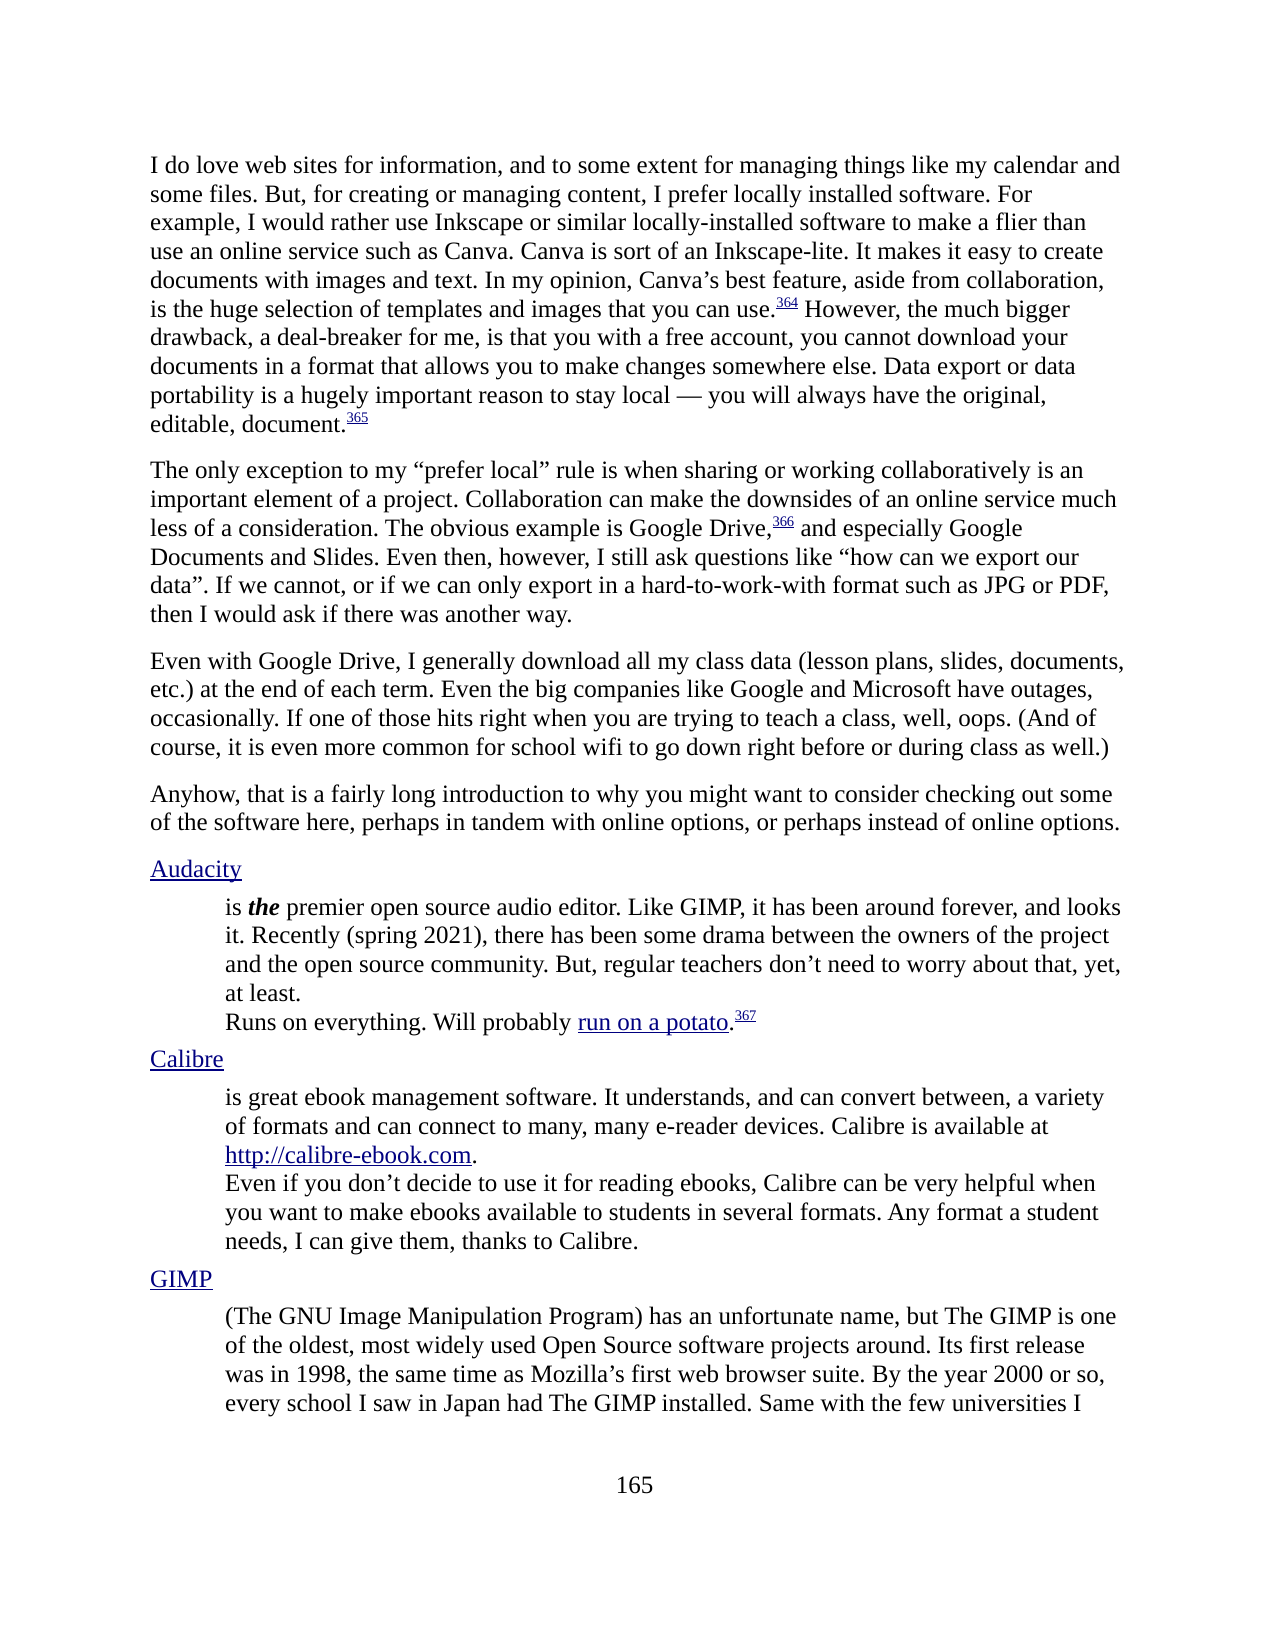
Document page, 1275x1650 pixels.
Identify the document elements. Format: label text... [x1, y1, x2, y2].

text GIMP [150, 1264, 1125, 1292]
text Even if you don’t decide to use it for reading ebooks, Calibre can be very helpful when you want to make ebooks available to students in several formats. Any format a student needs, I can give them, thanks to Calibre. [225, 1168, 1125, 1255]
text I do love web sites for information, and to some extent for managing things like my calendar and some files. But, for creating or managing content, I prefer locally installed software. For example, I would rather use Inkscape or similar locally-installed software to make a flier than use an online service such as Canva. Canva is sort of an Inkscape-lite. It makes it easy to create documents with images and text. In my opinion, Canva’s best feature, aside from collaboration, is the huge selection of templates and images that you can use.364 However, the much bigger drawback, a deal-breaker for me, is that you with a free account, you cannot download your documents in a format that allows you to make changes somewhere else. Data export or data portability is a hugely important reason to stay local — you will always have the original, editable, document.365 [150, 150, 1125, 437]
text The only exception to my “prefer local” rule is when sharing or working collaboratively is an important element of a project. Collaboration can make the downsides of an online service much less of a consideration. The obvious example is Google Drive,366 and especially Google Documents and Slides. Even then, however, I still ask questions like “how can we export our data”. If we cannot, or if we can only export in a hard-to-work-with format such as JPG or PDF, then I would ask if there was another way. [150, 455, 1125, 628]
text is great ebook management software. It understands, and can convert between, a variety of formats and can connect to many, many e-reader devices. Calibre is available at http://calibre-ebook.com. [225, 1082, 1125, 1168]
text Anyhow, that is a fairly long introduction to why you might want to consider checking out some of the software here, perhaps in tandem with online options, or perhaps instead of online options. [150, 779, 1125, 836]
text is the premier open source audio editor. Like GIMP, it has been around forever, and looks it. Recently (spring 2021), there has been some drama between the owners of the project and the open source community. But, regular teachers don’t need to worry about that, yet, at least. [225, 892, 1125, 1007]
text (The GNU Image Manipulation Program) has an unfortunate name, but The GIMP is one of the oldest, most widely used Open Source software projects around. Its first release was in 1998, the same time as Mozilla’s first web browser suite. By the year 2000 or so, every school I saw in Japan had The GIMP installed. Same with the few universities I [225, 1301, 1125, 1416]
text Audacity [150, 854, 1125, 883]
text Even with Google Drive, I generally download all my class data (lesson plans, slides, documents, etc.) at the end of each term. Even the big companies like Google and Microsoft have outages, occasionally. If one of those hits right when you are trying to teach a class, well, oops. (And of course, it is even more common for school wifi to go down right before or during class as well.) [150, 646, 1125, 761]
text Runs on everything. Will probably run on a potato.367 [225, 1007, 1125, 1036]
text Calibre [150, 1044, 1125, 1073]
